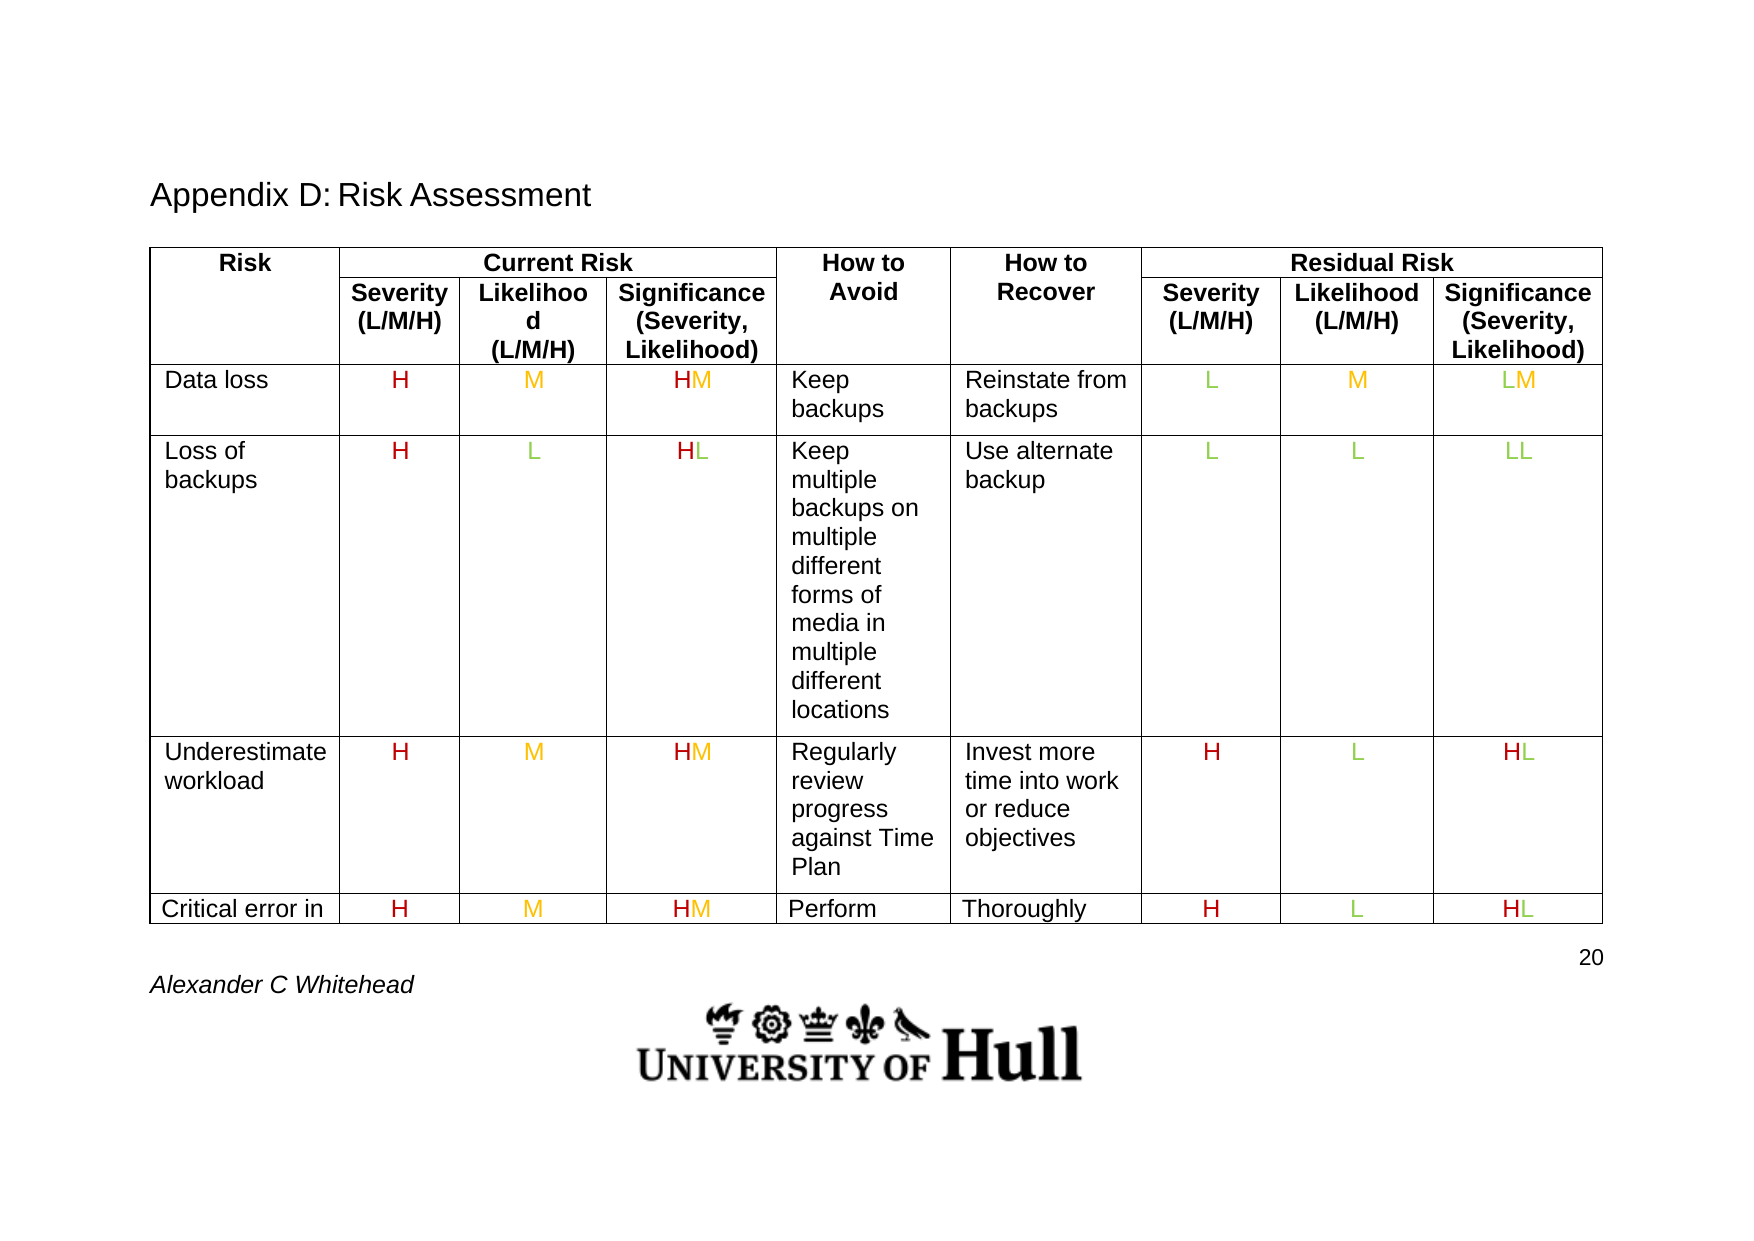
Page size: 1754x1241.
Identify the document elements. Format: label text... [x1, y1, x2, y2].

table_cell L [1281, 737, 1433, 893]
table_cell Severity (L/M/H) [1142, 278, 1280, 364]
table_cell Critical error in [151, 894, 339, 923]
table_cell Likelihood (L/M/H) [460, 278, 606, 364]
table_header Residual Risk [1142, 248, 1602, 277]
table_cell LL [1434, 436, 1602, 736]
table_header Current Risk [340, 248, 776, 277]
table_cell Regularly review progress against Time Plan [777, 737, 950, 893]
table_cell LM [1434, 365, 1602, 435]
table_cell H [340, 365, 459, 435]
table_cell L [1281, 436, 1433, 736]
table_cell Significance (Severity, Likelihood) [607, 278, 776, 364]
table_cell L [1281, 894, 1433, 923]
table_cell H [340, 436, 459, 736]
table_cell M [460, 737, 606, 893]
table_cell Keep multiple backups on multiple different forms of media in multiple different locations [777, 436, 950, 736]
table_cell HL [607, 436, 776, 736]
table_cell H [1142, 894, 1280, 923]
table_cell Invest more time into work or reduce objectives [951, 737, 1141, 893]
table_cell Keep backups [777, 365, 950, 435]
table_cell HM [607, 894, 776, 923]
subtitle Risk Assessment [150, 175, 1604, 213]
table_cell Data loss [151, 365, 339, 435]
table_header How to Avoid [777, 248, 950, 364]
table_cell Loss of backups [151, 436, 339, 736]
table_cell HM [607, 365, 776, 435]
table_cell H [1142, 737, 1280, 893]
table_cell Reinstate from backups [951, 365, 1141, 435]
table_cell Severity (L/M/H) [340, 278, 459, 364]
table_cell L [1142, 365, 1280, 435]
table_cell Underestimate workload [151, 737, 339, 893]
table_cell M [460, 365, 606, 435]
table_cell Thoroughly [951, 894, 1141, 923]
table_cell L [460, 436, 606, 736]
table_cell Significance (Severity, Likelihood) [1434, 278, 1602, 364]
table_cell H [340, 894, 459, 923]
table_cell HM [607, 737, 776, 893]
table_cell HL [1434, 894, 1602, 923]
table_cell M [1281, 365, 1433, 435]
table_header Risk [151, 248, 339, 364]
table_cell H [340, 737, 459, 893]
table_cell HL [1434, 737, 1602, 893]
table_cell Likelihood (L/M/H) [1281, 278, 1433, 364]
table_cell L [1142, 436, 1280, 736]
table_header How to Recover [951, 248, 1141, 364]
table_cell Perform [777, 894, 950, 923]
table_cell Use alternate backup [951, 436, 1141, 736]
table_cell M [460, 894, 606, 923]
